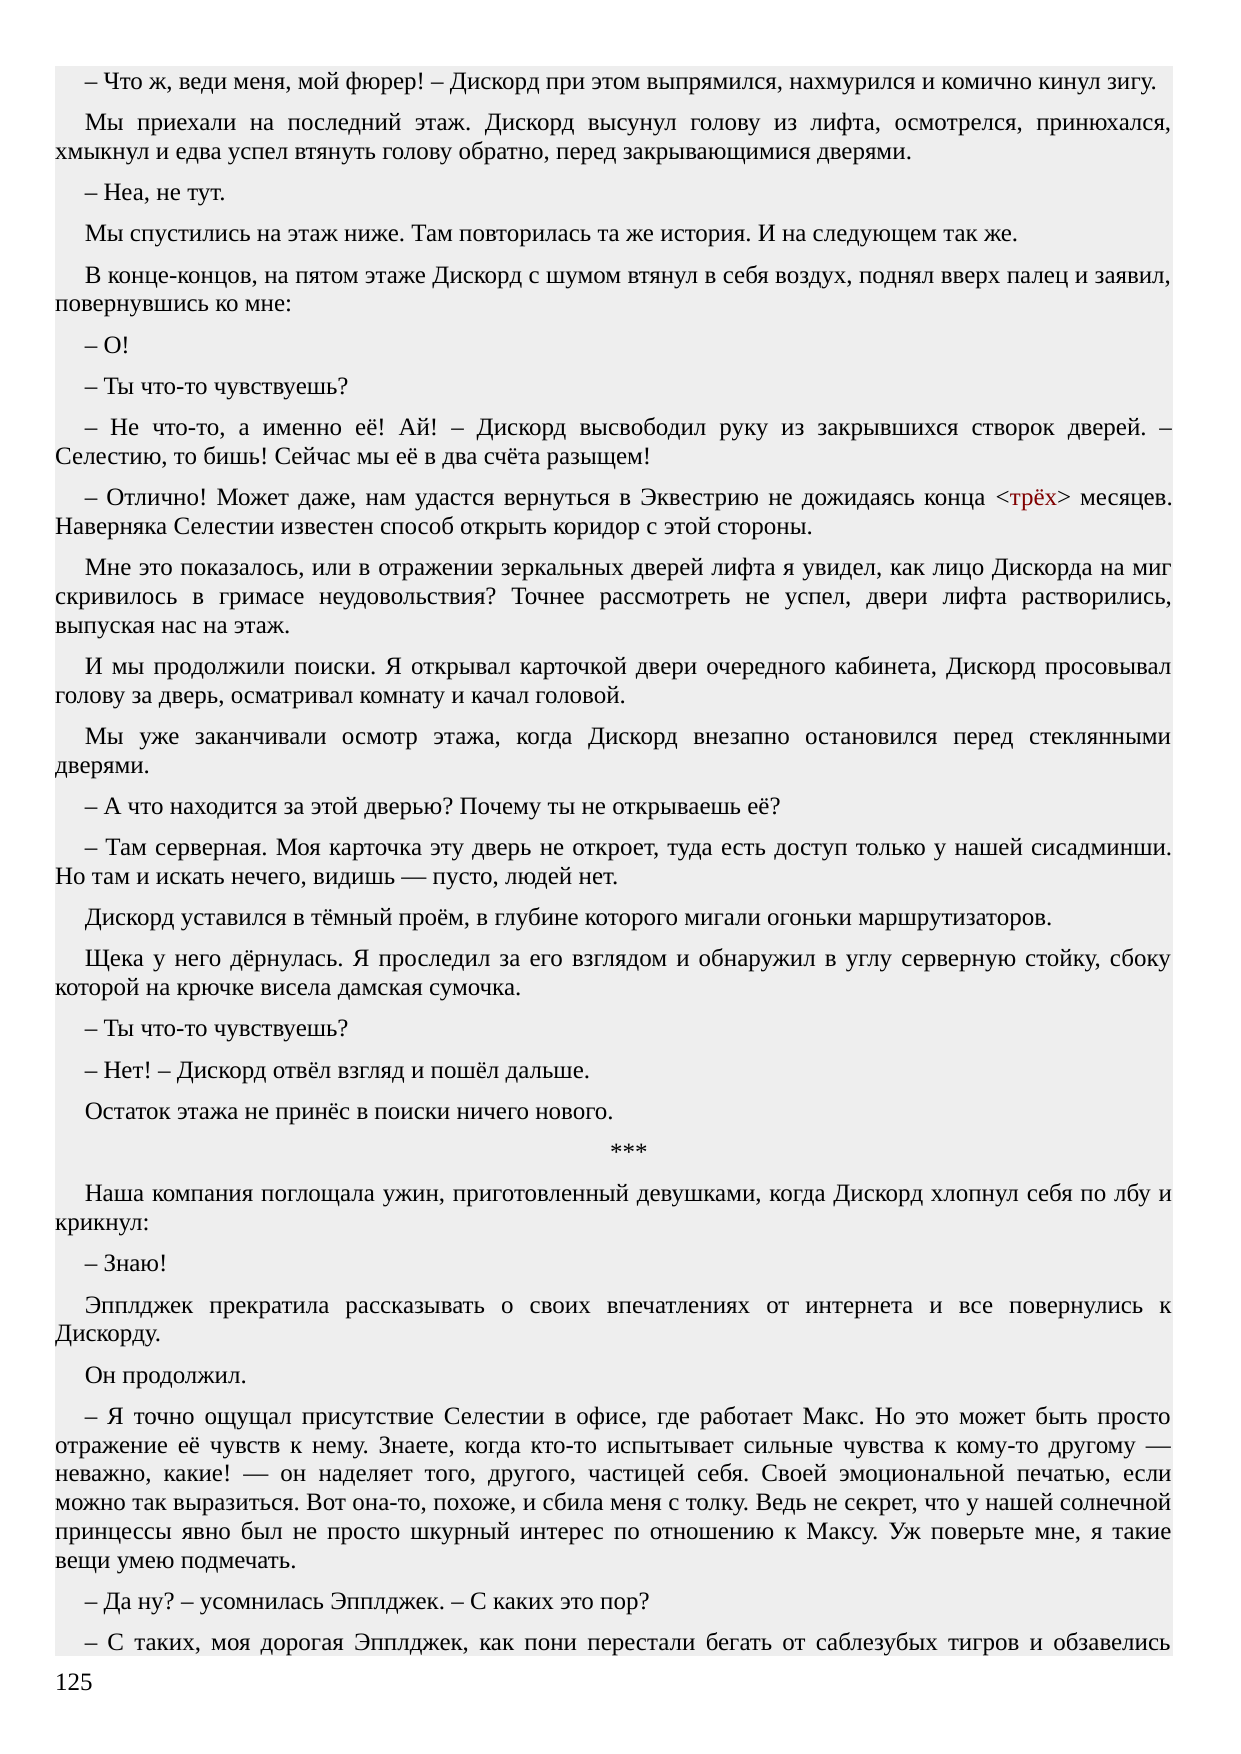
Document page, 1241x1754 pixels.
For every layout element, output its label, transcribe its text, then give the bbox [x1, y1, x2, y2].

text В конце-концов, на пятом этаже Дискорд с шумом втянул в себя воздух, поднял вверх палец и заявил, повернувшись ко мне: [55, 260, 1173, 317]
text Мы спустились на этаж ниже. Там повторилась та же история. И на следующем так же. [55, 218, 1173, 247]
text Эпплджек прекратила рассказывать о своих впечатлениях от интернета и все повернулись к Дискорду. [55, 1290, 1173, 1347]
text Дискорд уставился в тёмный проём, в глубине которого мигали огоньки маршрутизаторов. [55, 902, 1173, 931]
text – Отлично! Может даже, нам удастся вернуться в Эквестрию не дожидаясь конца <трёх> месяцев. Наверняка Селестии известен способ открыть коридор с этой стороны. [55, 482, 1173, 540]
text Мы уже заканчивали осмотр этажа, когда Дискорд внезапно остановился перед стеклянными дверями. [55, 721, 1173, 778]
text Мы приехали на последний этаж. Дискорд высунул голову из лифта, осмотрелся, принюхался, хмыкнул и едва успел втянуть голову обратно, перед закрывающимися дверями. [55, 107, 1173, 165]
text – Знаю! [55, 1248, 1173, 1277]
text – Нет! – Дискорд отвёл взгляд и пошёл дальше. [55, 1055, 1173, 1083]
text – Неа, не тут. [55, 177, 1173, 206]
text *** [55, 1137, 1173, 1166]
text – С таких, моя дорогая Эпплджек, как пони перестали бегать от саблезубых тигров и обзавелись [55, 1627, 1173, 1656]
text Остаток этажа не принёс в поиски ничего нового. [55, 1096, 1173, 1125]
text Мне это показалось, или в отражении зеркальных дверей лифта я увидел, как лицо Дискорда на миг скривилось в гримасе неудовольствия? Точнее рассмотреть не успел, двери лифта растворились, выпуская нас на этаж. [55, 552, 1173, 638]
text – О! [55, 330, 1173, 358]
text – Ты что-то чувствуешь? [55, 371, 1173, 400]
text Он продолжил. [55, 1360, 1173, 1388]
text – Да ну? – усомнилась Эпплджек. – С каких это пор? [55, 1586, 1173, 1615]
text – Ты что-то чувствуешь? [55, 1013, 1173, 1042]
text – Не что-то, а именно её! Ай! – Дискорд высвободил руку из закрывшихся створок дверей. – Селестию, то бишь! Сейчас мы её в два счёта разыщем! [55, 412, 1173, 470]
text И мы продолжили поиски. Я открывал карточкой двери очередного кабинета, Дискорд просовывал голову за дверь, осматривал комнату и качал головой. [55, 651, 1173, 708]
text Щека у него дёрнулась. Я проследил за его взглядом и обнаружил в углу серверную стойку, сбоку которой на крючке висела дамская сумочка. [55, 943, 1173, 1001]
text – Что ж, веди меня, мой фюрер! – Дискорд при этом выпрямился, нахмурился и комично кинул зигу. [55, 66, 1173, 95]
text Наша компания поглощала ужин, приготовленный девушками, когда Дискорд хлопнул себя по лбу и крикнул: [55, 1178, 1173, 1236]
text – Я точно ощущал присутствие Селестии в офисе, где работает Макс. Но это может быть просто отражение её чувств к нему. Знаете, когда кто-то испытывает сильные чувства к кому-то другому — неважно, какие! — он наделяет того, другого, частицей себя. Своей эмоциональной печатью, если можно так выразиться. Вот она-то, похоже, и сбила меня с толку. Ведь не секрет, что у нашей солнечной принцессы явно был не просто шкурный интерес по отношению к Максу. Уж поверьте мне, я такие вещи умею подмечать. [55, 1401, 1173, 1573]
text – Там серверная. Моя карточка эту дверь не откроет, туда есть доступ только у нашей сисадминши. Но там и искать нечего, видишь — пусто, людей нет. [55, 832, 1173, 890]
text – А что находится за этой дверью? Почему ты не открываешь её? [55, 791, 1173, 820]
